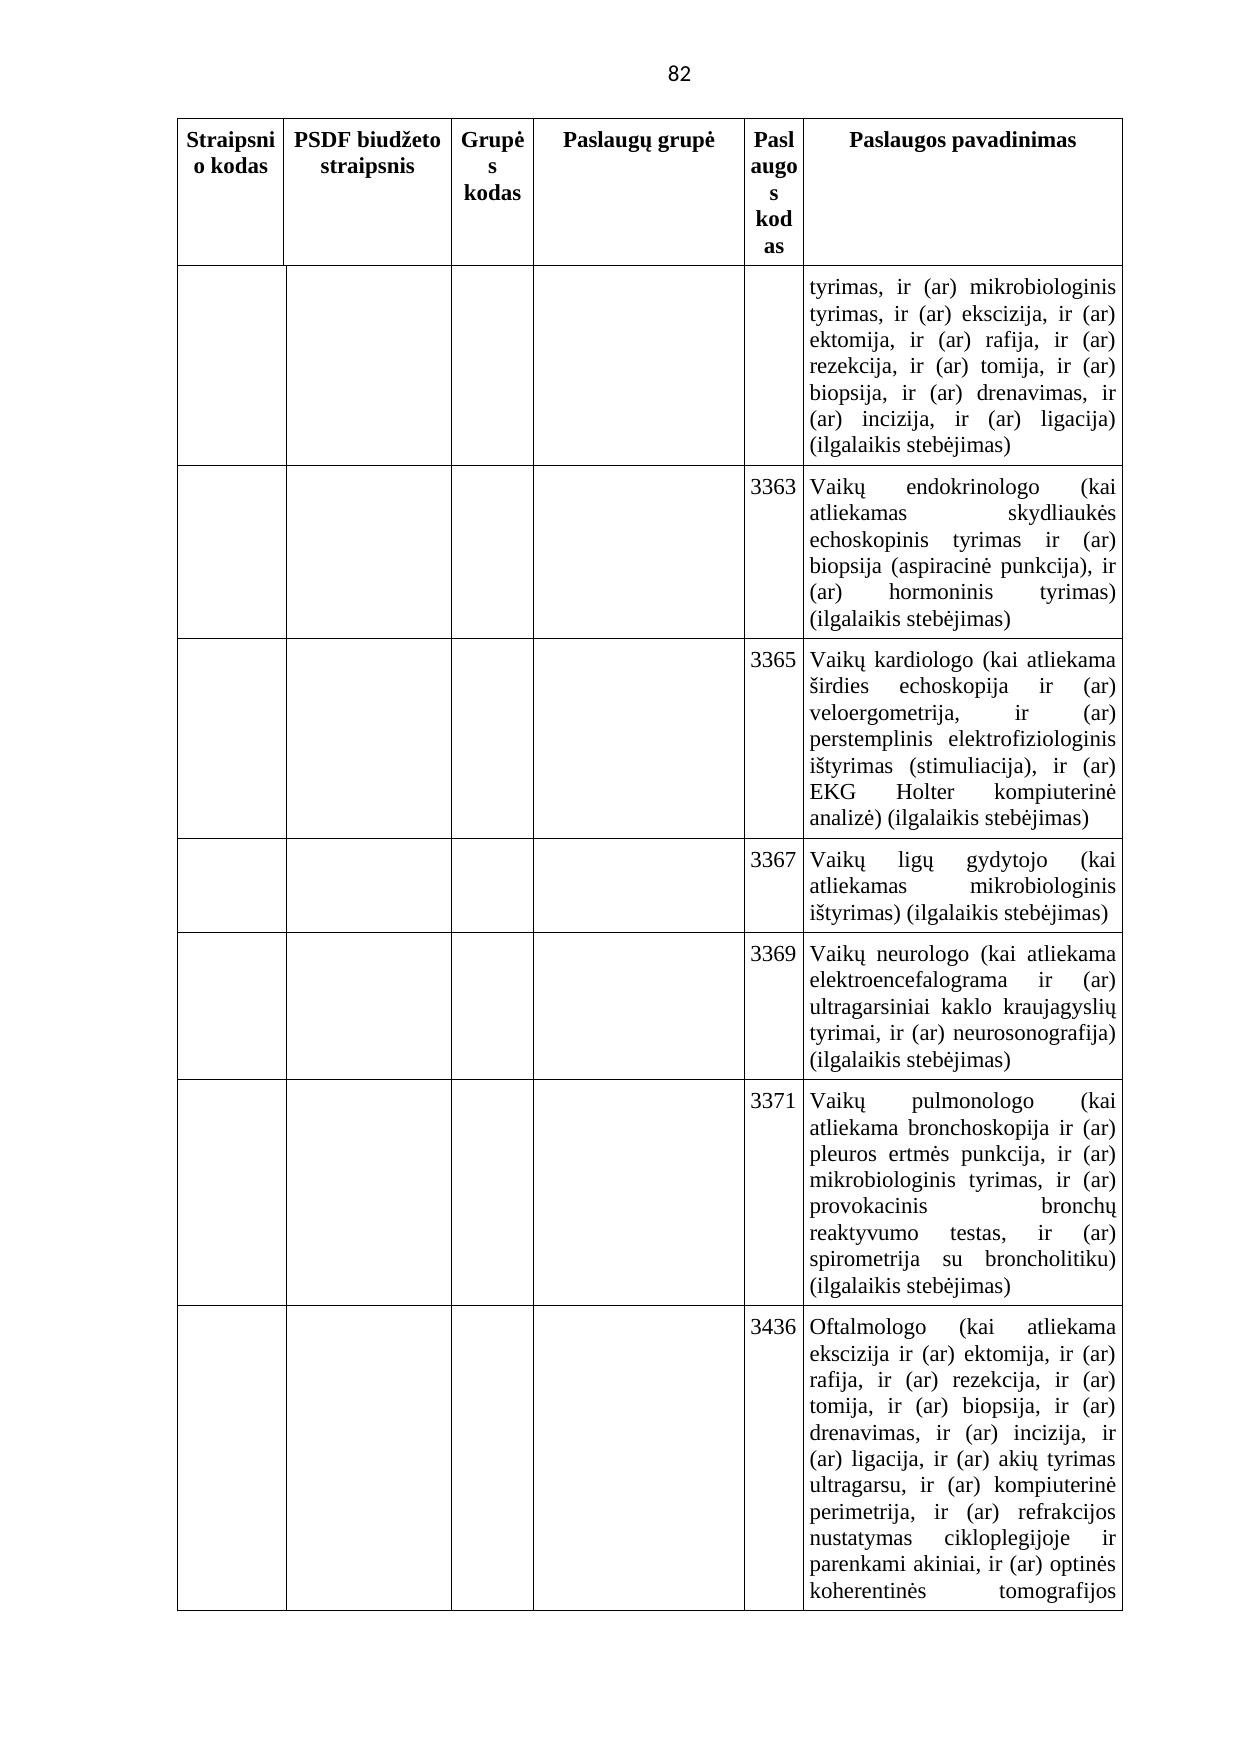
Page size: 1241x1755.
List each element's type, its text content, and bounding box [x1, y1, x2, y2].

table_cell [178, 839, 286, 932]
table_cell [178, 1080, 286, 1305]
table_cell 3367 [745, 839, 803, 932]
table_cell tyrimas, ir (ar) mikrobiologinis tyrimas, ir (ar) ekscizija, ir (ar) ektomija, ir (ar) rafija, ir (ar) rezekcija, ir (ar) tomija, ir (ar) biopsija, ir (ar) drenavimas, ir (ar) incizija, ir (ar) ligacija) (ilgalaikis stebėjimas) [804, 266, 1122, 465]
table_cell [178, 933, 286, 1079]
table_cell Vaikų ligų gydytojo (kai atliekamas mikrobiologinis ištyrimas) (ilgalaikis stebėjimas) [804, 839, 1122, 932]
table_cell Vaikų endokrinologo (kai atliekamas skydliaukės echoskopinis tyrimas ir (ar) biopsija (aspiracinė punkcija), ir (ar) hormoninis tyrimas) (ilgalaikis stebėjimas) [804, 466, 1122, 638]
table_cell [287, 639, 451, 838]
table_cell [287, 933, 451, 1079]
table_header Grupės kodas [452, 119, 533, 265]
table_cell [452, 266, 533, 465]
table_cell [178, 466, 286, 638]
table_cell [452, 1306, 533, 1610]
table_cell [534, 466, 744, 638]
table_header Paslaugos kodas [745, 119, 803, 265]
table_cell [178, 266, 286, 465]
table_header Paslaugos pavadinimas [804, 119, 1122, 265]
table_cell [287, 1080, 451, 1305]
table_cell 3363 [745, 466, 803, 638]
table_cell [452, 1080, 533, 1305]
table_header Straipsnio kodas [178, 119, 283, 265]
table_cell Oftalmologo (kai atliekama ekscizija ir (ar) ektomija, ir (ar) rafija, ir (ar) rezekcija, ir (ar) tomija, ir (ar) biopsija, ir (ar) drenavimas, ir (ar) incizija, ir (ar) ligacija, ir (ar) akių tyrimas ultragarsu, ir (ar) kompiuterinė perimetrija, ir (ar) refrakcijos nustatymas cikloplegijoje ir parenkami akiniai, ir (ar) optinės koherentinės tomografijos [804, 1306, 1122, 1610]
table_cell [287, 466, 451, 638]
table_cell [534, 266, 744, 465]
table_cell Vaikų neurologo (kai atliekama elektroencefalograma ir (ar) ultragarsiniai kaklo kraujagyslių tyrimai, ir (ar) neurosonografija) (ilgalaikis stebėjimas) [804, 933, 1122, 1079]
table_cell 3436 [745, 1306, 803, 1610]
table_cell [178, 1306, 286, 1610]
table_cell [287, 839, 451, 932]
table_cell Vaikų kardiologo (kai atliekama širdies echoskopija ir (ar) veloergometrija, ir (ar) perstemplinis elektrofiziologinis ištyrimas (stimuliacija), ir (ar) EKG Holter kompiuterinė analizė) (ilgalaikis stebėjimas) [804, 639, 1122, 838]
table_cell 3369 [745, 933, 803, 1079]
table_cell [534, 1080, 744, 1305]
table_cell [534, 839, 744, 932]
table_header Paslaugų grupė [534, 119, 744, 265]
table_cell [534, 1306, 744, 1610]
table_cell Vaikų pulmonologo (kai atliekama bronchoskopija ir (ar) pleuros ertmės punkcija, ir (ar) mikrobiologinis tyrimas, ir (ar) provokacinis bronchų reaktyvumo testas, ir (ar) spirometrija su broncholitiku) (ilgalaikis stebėjimas) [804, 1080, 1122, 1305]
table_cell [452, 839, 533, 932]
table_cell [178, 639, 286, 838]
table_cell 3365 [745, 639, 803, 838]
table_cell [452, 466, 533, 638]
table_cell [287, 266, 451, 465]
table_cell [452, 639, 533, 838]
table_cell 3371 [745, 1080, 803, 1305]
table_cell [534, 639, 744, 838]
table_cell [745, 266, 803, 465]
table_cell [534, 933, 744, 1079]
table_cell [452, 933, 533, 1079]
table_header PSDF biudžeto straipsnis [284, 119, 451, 265]
table_cell [287, 1306, 451, 1610]
